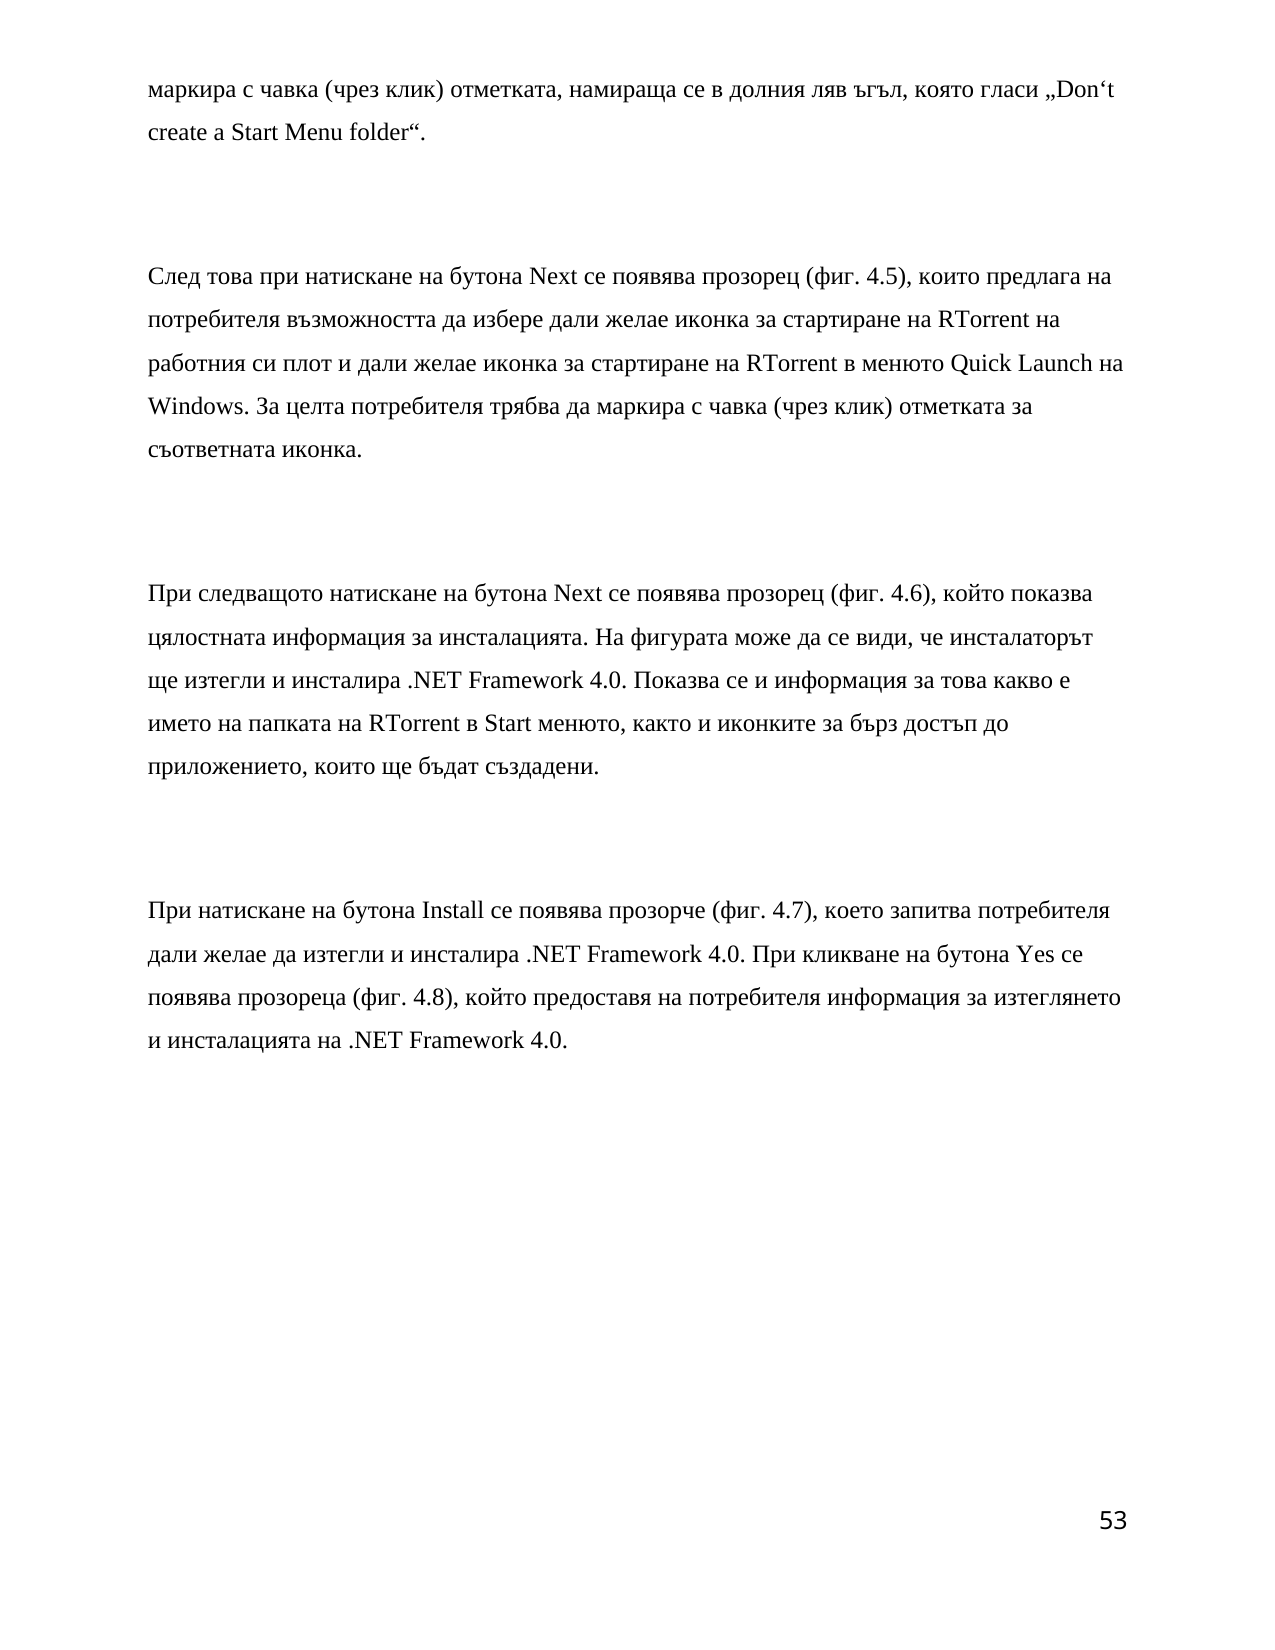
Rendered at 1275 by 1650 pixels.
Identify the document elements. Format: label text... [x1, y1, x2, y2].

text При натискане на бутона Install се появява прозорче (фиг. 4.7), което запитва потребителя дали желае да изтегли и инсталира .NET Framework 4.0. При кликване на бутона Yes се появява прозореца (фиг. 4.8), който предоставя на потребителя информация за изтеглянето и инсталацията на .NET Framework 4.0. [148, 896, 1127, 1054]
text При следващото натискане на бутона Next се появява прозорец (фиг. 4.6), който показва цялостната информация за инсталацията. На фигурата може да се види, че инсталаторът ще изтегли и инсталира .NET Framework 4.0. Показва се и информация за това какво е името на папката на RTorrent в Start менюто, както и иконките за бърз достъп до приложението, които ще бъдат създадени. [148, 578, 1127, 780]
text След това при натискане на бутона Next се появява прозорец (фиг. 4.5), които предлага на потребителя възможността да избере дали желае иконка за стартиране на RTorrent на работния си плот и дали желае иконка за стартиране на RTorrent в менюто Quick Launch на Windows. За целта потребителя трябва да маркира с чавка (чрез клик) отметката за съответната иконка. [148, 261, 1127, 463]
text маркира с чавка (чрез клик) отметката, намираща се в долния ляв ъгъл, която гласи „Don‘t create a Start Menu folder“. [148, 74, 1127, 146]
